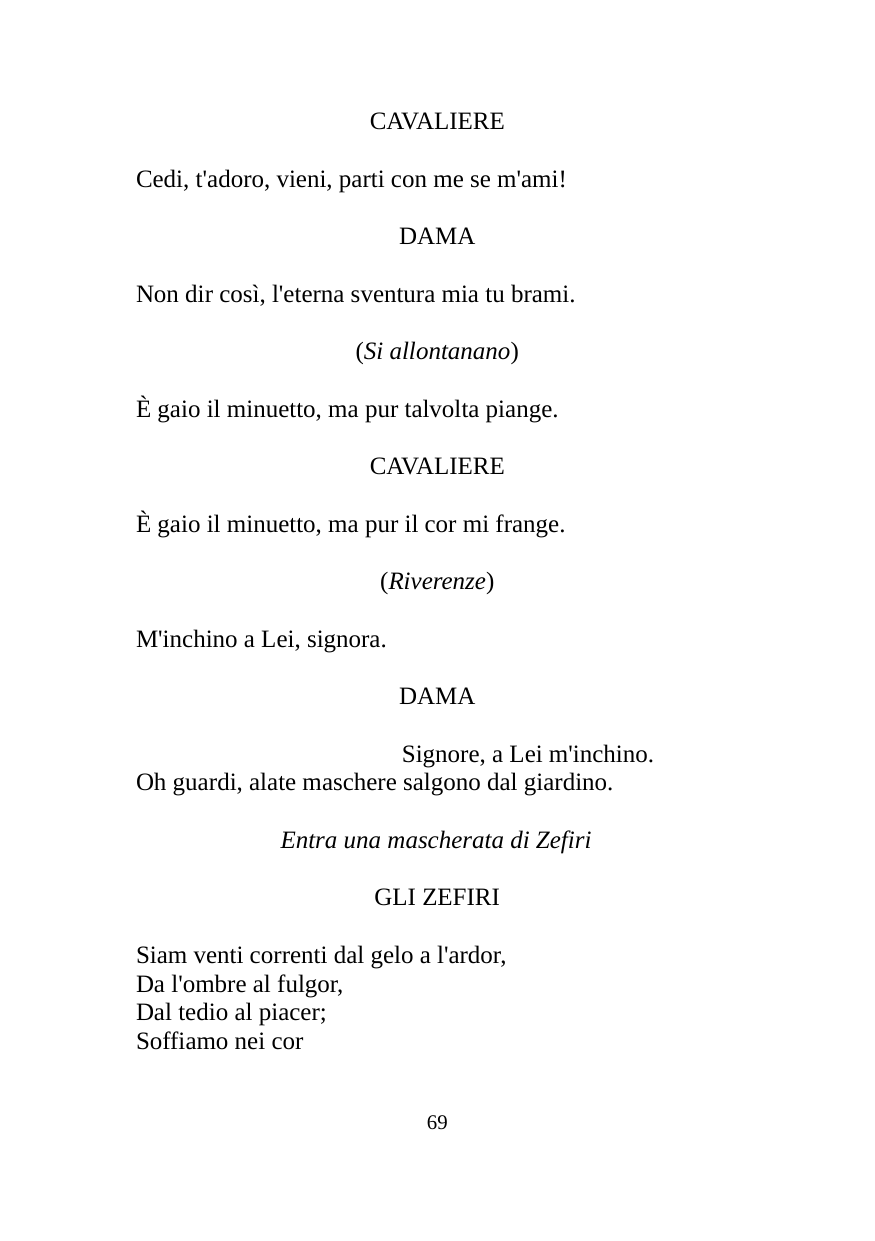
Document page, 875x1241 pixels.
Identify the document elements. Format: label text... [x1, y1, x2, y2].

text CAVALIERE [106, 106, 768, 135]
text Siam venti correnti dal gelo a l'ardor, [106, 940, 768, 969]
text È gaio il minuetto, ma pur il cor mi frange. [106, 509, 768, 537]
text (Si allontanano) [106, 336, 768, 365]
text DAMA [106, 681, 768, 710]
text È gaio il minuetto, ma pur talvolta piange. [106, 394, 768, 422]
text M'inchino a Lei, signora. [106, 624, 768, 652]
text Entra una mascherata di Zefiri [106, 825, 768, 854]
text CAVALIERE [106, 451, 768, 480]
text Dal tedio al piacer; [106, 997, 768, 1026]
text Non dir così, l'eterna sventura mia tu brami. [106, 279, 768, 307]
text Soffiamo nei cor [106, 1026, 768, 1055]
text (Riverenze) [106, 566, 768, 595]
text GLI ZEFIRI [106, 882, 768, 911]
text Da l'ombre al fulgor, [106, 969, 768, 997]
text Signore, a Lei m'inchino. [372, 739, 768, 767]
text Oh guardi, alate maschere salgono dal giardino. [106, 767, 768, 796]
text DAMA [106, 221, 768, 250]
text Cedi, t'adoro, vieni, parti con me se m'ami! [106, 164, 768, 192]
